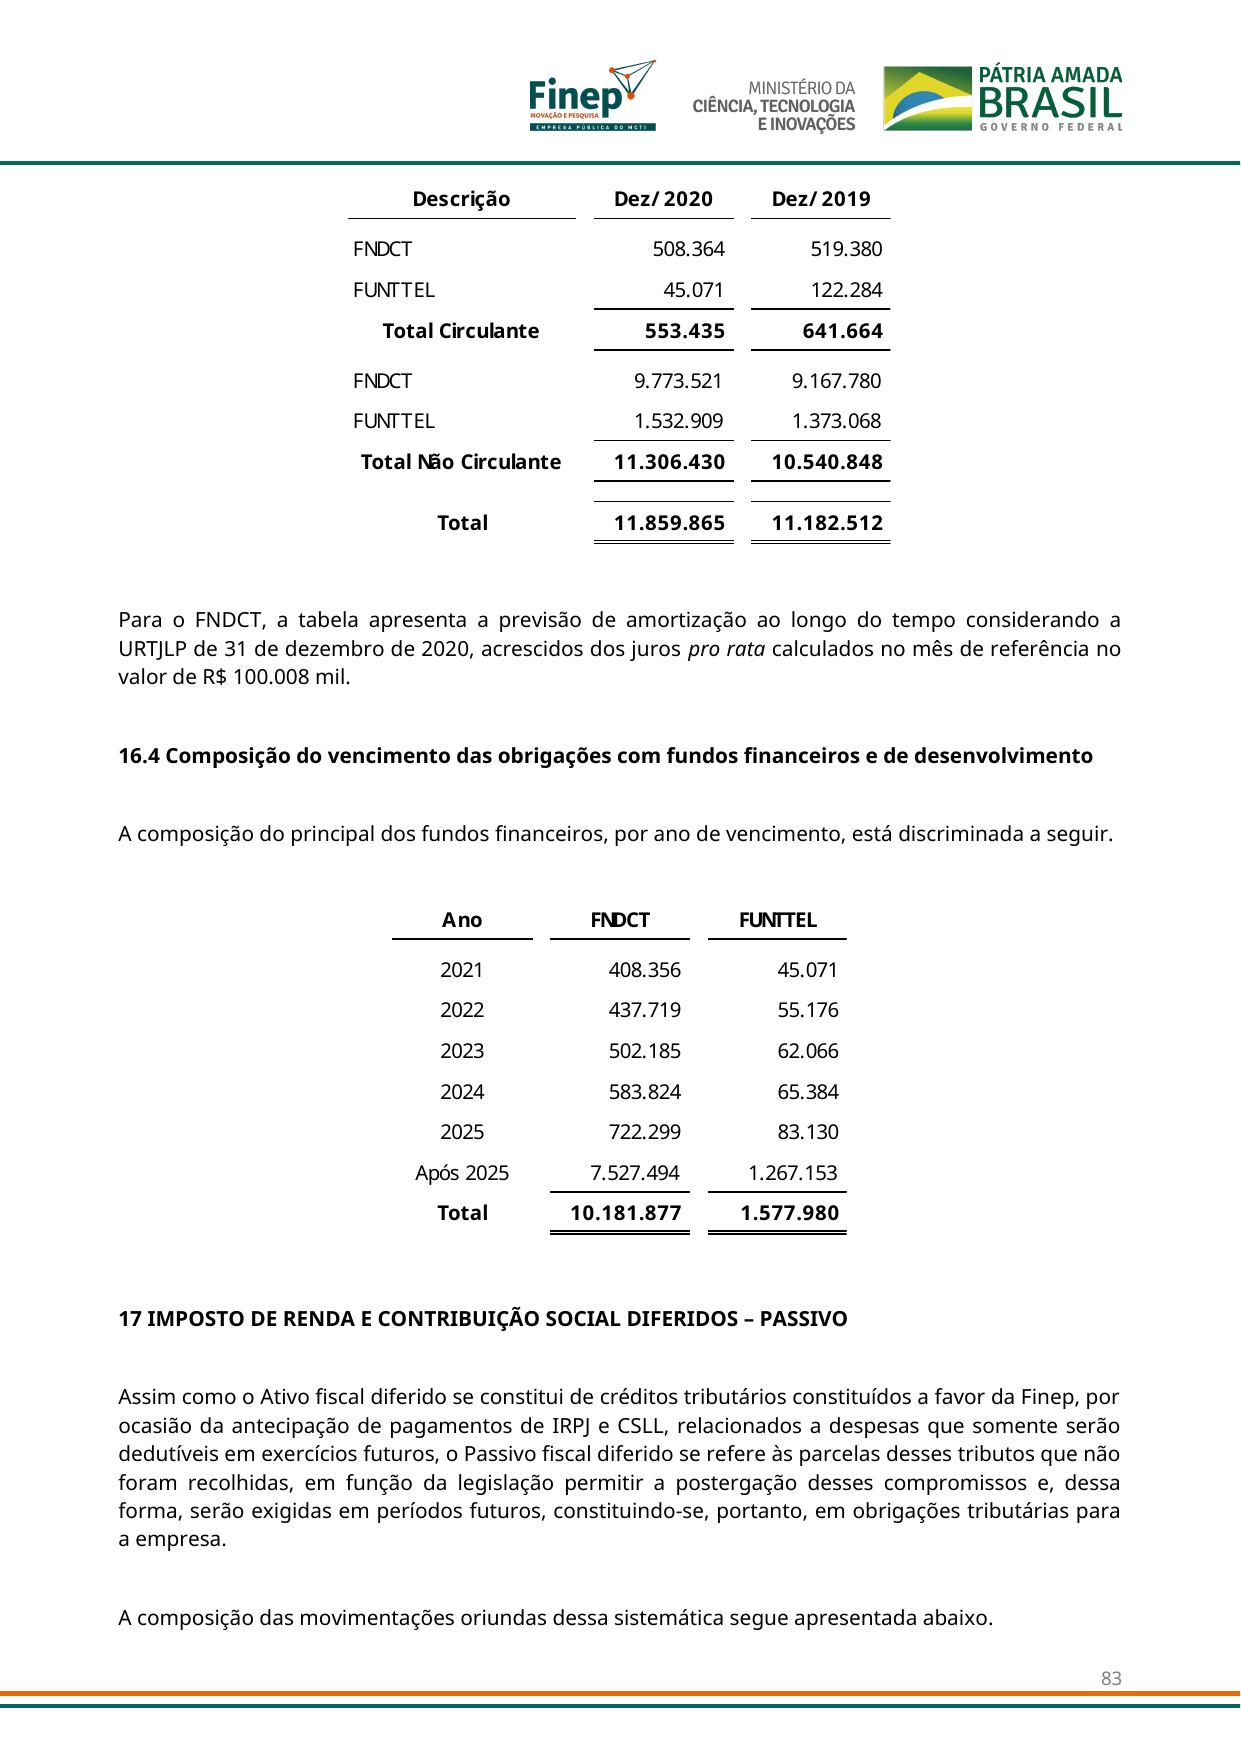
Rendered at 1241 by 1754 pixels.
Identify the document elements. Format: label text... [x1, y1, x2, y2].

subtitle 16.4 Composição do vencimento das obrigações com fundos financeiros e de desenvolvimento [118, 741, 1122, 769]
subtitle 17 IMPOSTO DE RENDA E CONTRIBUIÇÃO SOCIAL DIFERIDOS – PASSIVO [118, 1304, 1122, 1332]
text A composição do principal dos fundos financeiros, por ano de vencimento, está discriminada a seguir. [118, 819, 1122, 848]
picture [530, 60, 1123, 134]
text A composição das movimentações oriundas dessa sistemática segue apresentada abaixo. [118, 1603, 1122, 1631]
text Assim como o Ativo fiscal diferido se constitui de créditos tributários constituídos a favor da Finep, por ocasião da antecipação de pagamentos de IRPJ e CSLL, relacionados a despesas que somente serão dedutíveis em exercícios futuros, o Passivo fiscal diferido se refere às parcelas desses tributos que não foram recolhidas, em função da legislação permitir a postergação desses compromissos e, dessa forma, serão exigidas em períodos futuros, constituindo-se, portanto, em obrigações tributárias para a empresa. [118, 1382, 1122, 1553]
text Para o FNDCT, a tabela apresenta a previsão de amortização ao longo do tempo considerando a URTJLP de 31 de dezembro de 2020, acrescidos dos juros pro rata calculados no mês de referência no valor de R$ 100.008 mil. [118, 605, 1122, 691]
